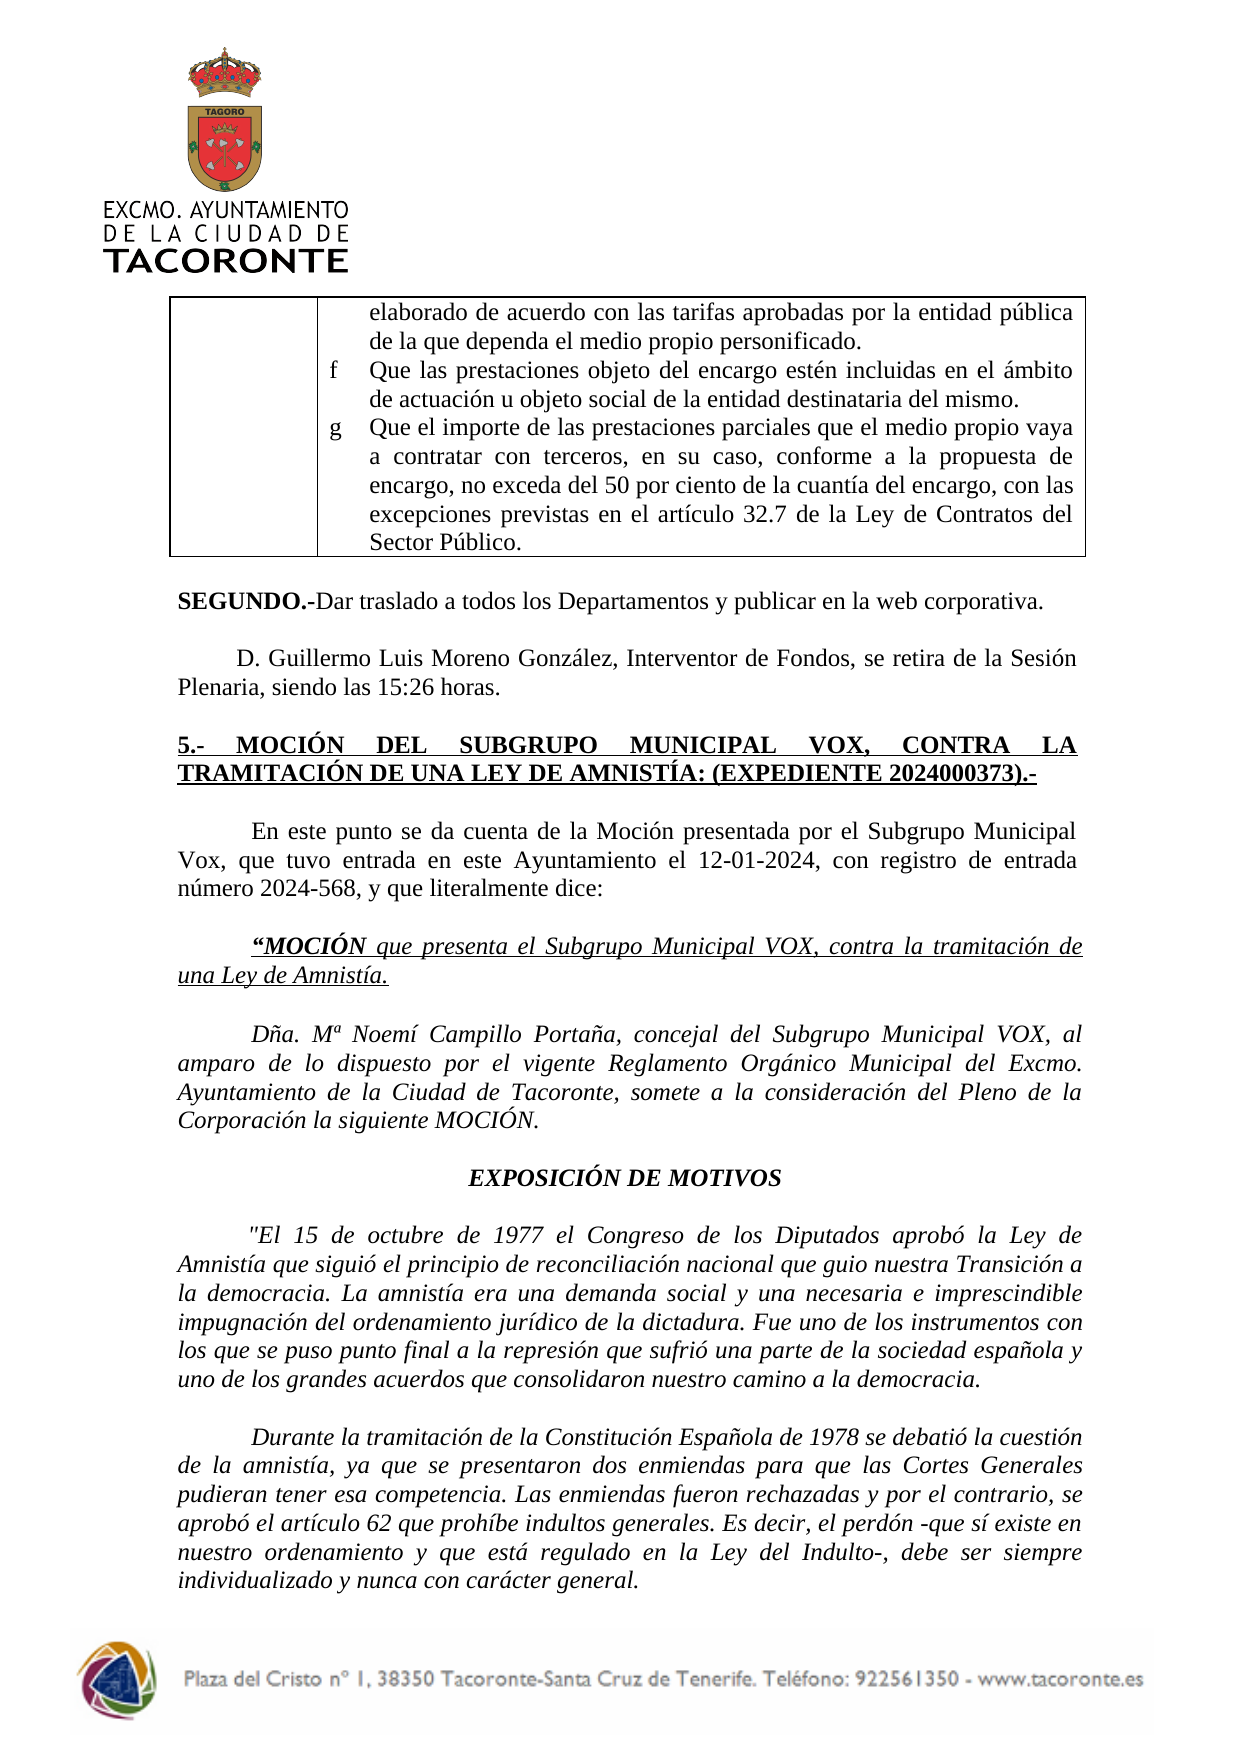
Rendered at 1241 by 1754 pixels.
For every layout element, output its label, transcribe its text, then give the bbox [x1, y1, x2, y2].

text D. Guillermo Luis Moreno González, Interventor de Fondos, se retira de la Sesión Plenaria, siendo las 15:26 horas. [177, 643, 1078, 701]
text EXPOSICIÓN DE MOTIVOS [177, 1163, 1073, 1192]
text "El 15 de octubre de 1977 el Congreso de los Diputados aprobó la Ley de Amnistía que siguió el principio de reconciliación nacional que guio nuestra Transición a la democracia. La amnistía era una demanda social y una necesaria e imprescindible impugnación del ordenamiento jurídico de la dictadura. Fue uno de los instrumentos con los que se puso punto final a la represión que sufrió una parte de la sociedad española y uno de los grandes acuerdos que consolidaron nuestro camino a la democracia. [177, 1220, 1083, 1393]
picture [70, 1628, 1154, 1735]
text En este punto se da cuenta de la Moción presentada por el Subgrupo Municipal Vox, que tuvo entrada en este Ayuntamiento el 12-01-2024, con registro de entrada número 2024-568, y que literalmente dice: [177, 816, 1078, 902]
text SEGUNDO.-Dar traslado a todos los Departamentos y publicar en la web corporativa. [177, 586, 1078, 615]
text TRAMITACIÓN DE UNA LEY DE AMNISTÍA: (EXPEDIENTE 2024000373).- [177, 756, 1078, 787]
picture [103, 47, 348, 273]
text Durante la tramitación de la Constitución Española de 1978 se debatió la cuestión de la amnistía, ya que se presentaron dos enmiendas para que las Cortes Generales pudieran tener esa competencia. Las enmiendas fueron rechazadas y por el contrario, se aprobó el artículo 62 que prohíbe indultos generales. Es decir, el perdón -que sí existe en nuestro ordenamiento y que está regulado en la Ley del Indulto-, debe ser siempre individualizado y nunca con carácter general. [177, 1422, 1084, 1594]
text 5.- MOCIÓN DEL SUBGRUPO MUNICIPAL VOX, CONTRA LA [177, 730, 1078, 755]
table_cell [171, 298, 317, 556]
text Dña. Mª Noemí Campillo Portaña, concejal del Subgrupo Municipal VOX, al amparo de lo dispuesto por el vigente Reglamento Orgánico Municipal del Excmo. Ayuntamiento de la Ciudad de Tacoronte, somete a la consideración del Pleno de la Corporación la siguiente MOCIÓN. [177, 1019, 1083, 1134]
text “MOCIÓN que presenta el Subgrupo Municipal VOX, contra la tramitación de una Ley de Amnistía. [177, 931, 1083, 988]
